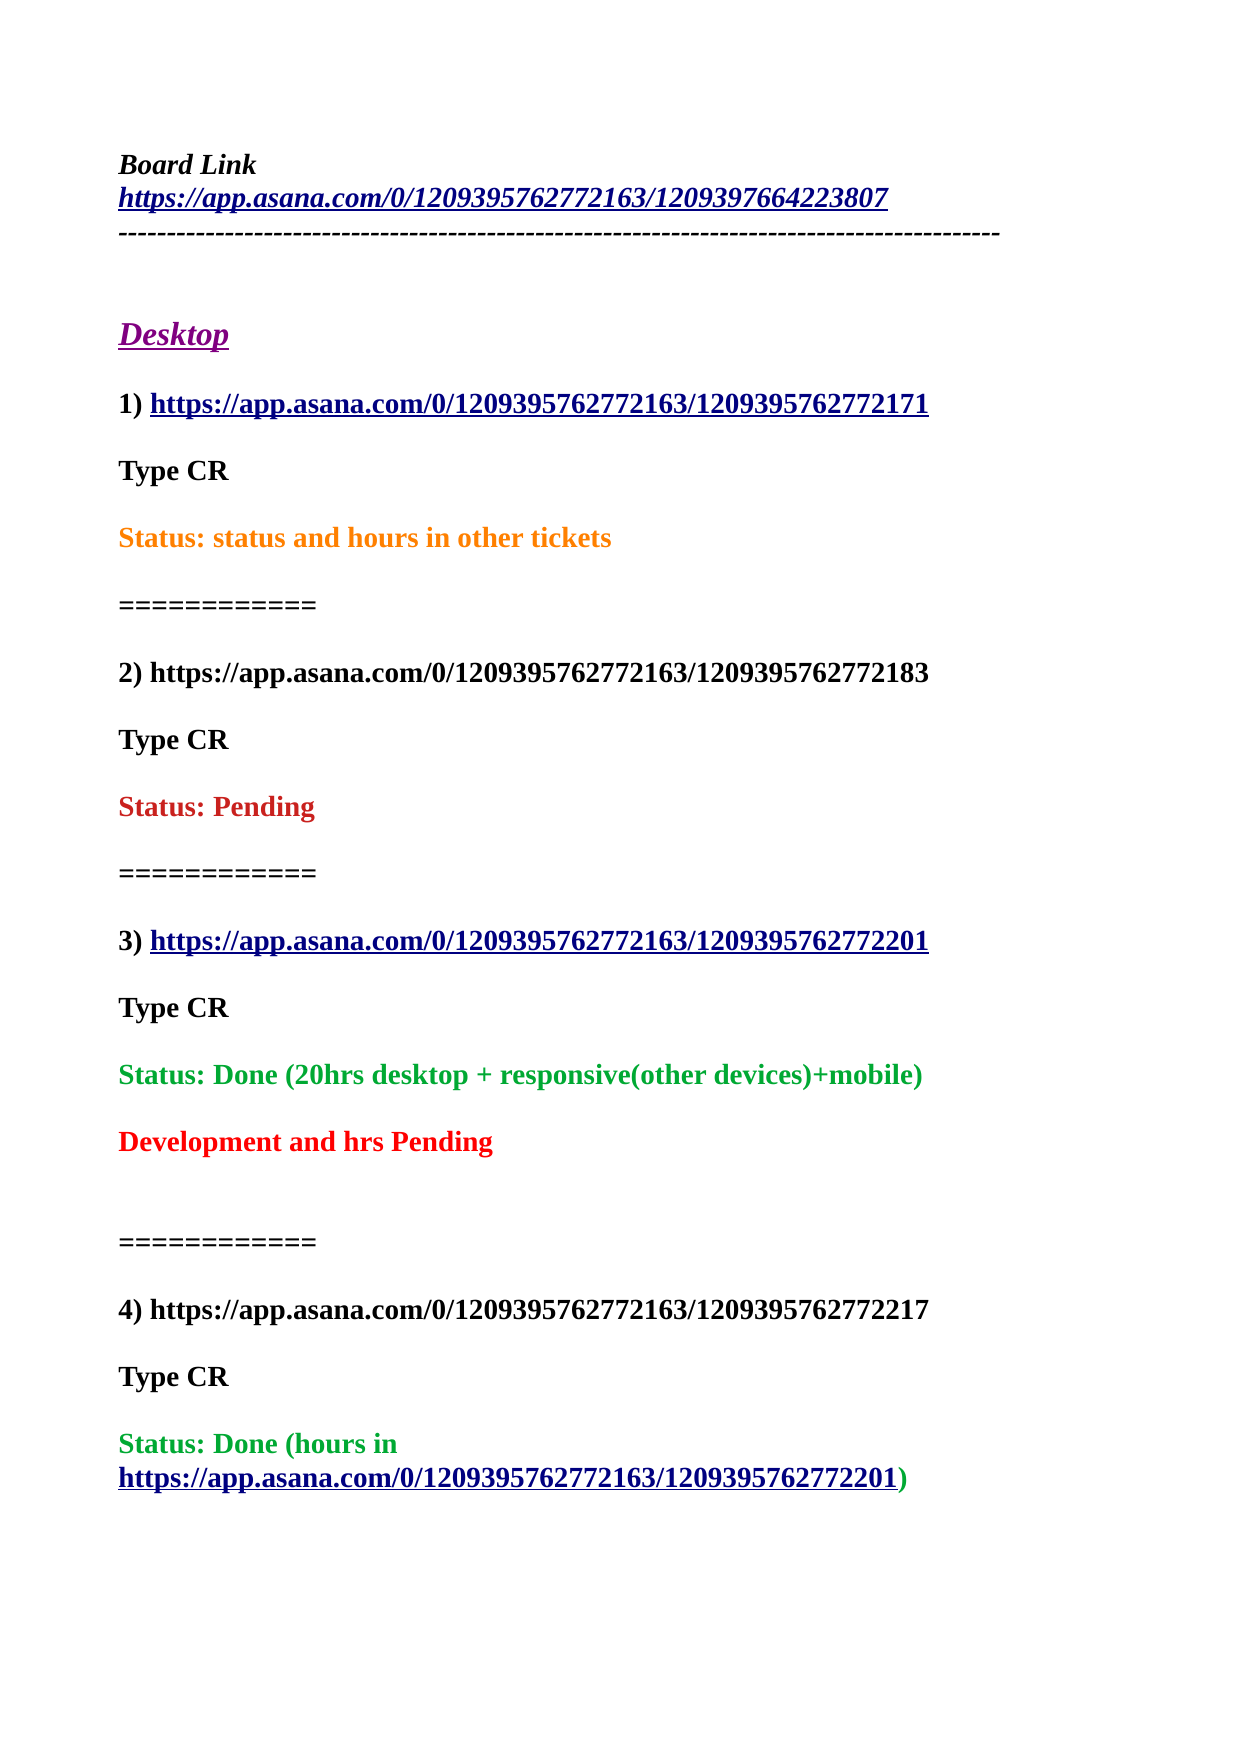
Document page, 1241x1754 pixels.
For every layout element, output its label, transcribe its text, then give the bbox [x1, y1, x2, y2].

text Type CR [118, 1359, 1122, 1393]
text Status: Pending [118, 789, 1122, 822]
text Development and hrs Pending [118, 1124, 1122, 1158]
text ------------------------------------------------------------------------------------------- [118, 214, 1122, 247]
text Type CR [118, 990, 1122, 1024]
text 3) https://app.asana.com/0/1209395762772163/1209395762772201 [118, 923, 1122, 957]
text ============ [118, 856, 1122, 889]
text Status: status and hours in other tickets [118, 521, 1122, 554]
text Type CR [118, 722, 1122, 755]
text Board Link [118, 147, 1122, 180]
text Status: Done (hours in https://app.asana.com/0/1209395762772163/1209395762772201) [118, 1426, 1122, 1493]
text Type CR [118, 453, 1122, 487]
text 4) https://app.asana.com/0/1209395762772163/1209395762772217 [118, 1292, 1122, 1326]
text ============ [118, 588, 1122, 621]
text 2) https://app.asana.com/0/1209395762772163/1209395762772183 [118, 655, 1122, 688]
text 1) https://app.asana.com/0/1209395762772163/1209395762772171 [118, 386, 1122, 420]
text https://app.asana.com/0/1209395762772163/1209397664223807 [118, 180, 1122, 214]
text ============ [118, 1225, 1122, 1258]
text Desktop [118, 314, 1122, 353]
text Status: Done (20hrs desktop + responsive(other devices)+mobile) [118, 1057, 1122, 1091]
